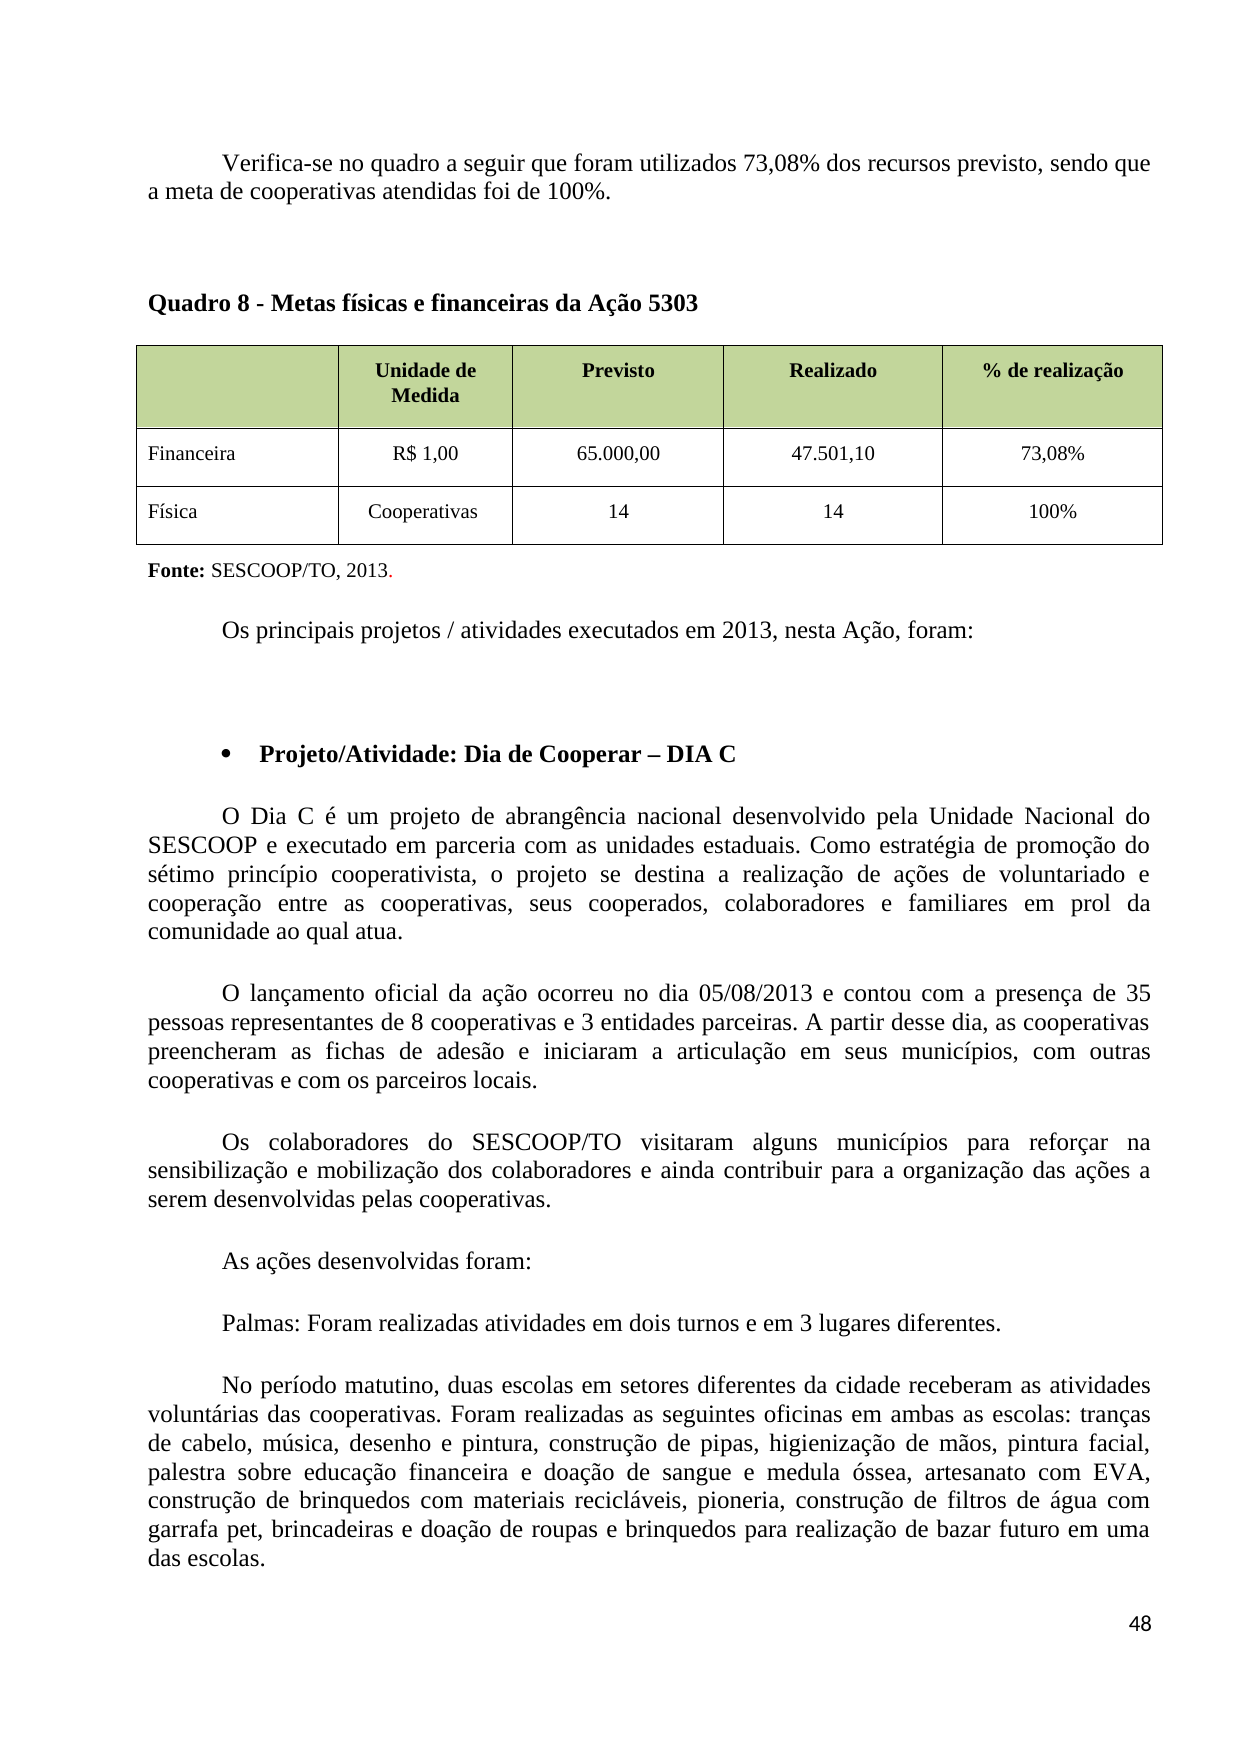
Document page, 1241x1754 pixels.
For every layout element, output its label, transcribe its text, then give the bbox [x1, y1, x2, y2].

text Palmas: Foram realizadas atividades em dois turnos e em 3 lugares diferentes. [148, 1308, 1152, 1337]
table_cell 14 [513, 487, 723, 544]
table_cell Financeira [137, 429, 338, 486]
table_cell 65.000,00 [513, 429, 723, 486]
table_header Realizado [724, 346, 942, 427]
table_header % de realização [943, 346, 1162, 427]
table_header Previsto [513, 346, 723, 427]
text Os colaboradores do SESCOOP/TO visitaram alguns municípios para reforçar na sensibilização e mobilização dos colaboradores e ainda contribuir para a organização das ações a serem desenvolvidas pelas cooperativas. [148, 1127, 1152, 1213]
text As ações desenvolvidas foram: [148, 1246, 1152, 1275]
table_cell 14 [724, 487, 942, 544]
table_header [137, 346, 338, 427]
table_cell Cooperativas [339, 487, 512, 544]
table_cell R$ 1,00 [339, 429, 512, 486]
text Fonte: SESCOOP/TO, 2013. [148, 558, 1152, 582]
list Projeto/Atividade: Dia de Cooperar – DIA C [222, 739, 1152, 768]
text Verifica-se no quadro a seguir que foram utilizados 73,08% dos recursos previsto, sendo que a meta de cooperativas atendidas foi de 100%. [148, 148, 1152, 205]
text No período matutino, duas escolas em setores diferentes da cidade receberam as atividades voluntárias das cooperativas. Foram realizadas as seguintes oficinas em ambas as escolas: tranças de cabelo, música, desenho e pintura, construção de pipas, higienização de mãos, pintura facial, palestra sobre educação financeira e doação de sangue e medula óssea, artesanato com EVA, construção de brinquedos com materiais recicláveis, pioneria, construção de filtros de água com garrafa pet, brincadeiras e doação de roupas e brinquedos para realização de bazar futuro em uma das escolas. [148, 1371, 1152, 1572]
text Quadro 8 - Metas físicas e financeiras da Ação 5303 [148, 288, 1152, 317]
text O Dia C é um projeto de abrangência nacional desenvolvido pela Unidade Nacional do SESCOOP e executado em parceria com as unidades estaduais. Como estratégia de promoção do sétimo princípio cooperativista, o projeto se destina a realização de ações de voluntariado e cooperação entre as cooperativas, seus cooperados, colaboradores e familiares em prol da comunidade ao qual atua. [148, 801, 1152, 945]
text Os principais projetos / atividades executados em 2013, nesta Ação, foram: [148, 615, 1152, 644]
table_cell Física [137, 487, 338, 544]
table_cell 73,08% [943, 429, 1162, 486]
text O lançamento oficial da ação ocorreu no dia 05/08/2013 e contou com a presença de 35 pessoas representantes de 8 cooperativas e 3 entidades parceiras. A partir desse dia, as cooperativas preencheram as fichas de adesão e iniciaram a articulação em seus municípios, com outras cooperativas e com os parceiros locais. [148, 978, 1152, 1093]
table_cell 100% [943, 487, 1162, 544]
table_header Unidade de Medida [339, 346, 512, 427]
table_cell 47.501,10 [724, 429, 942, 486]
